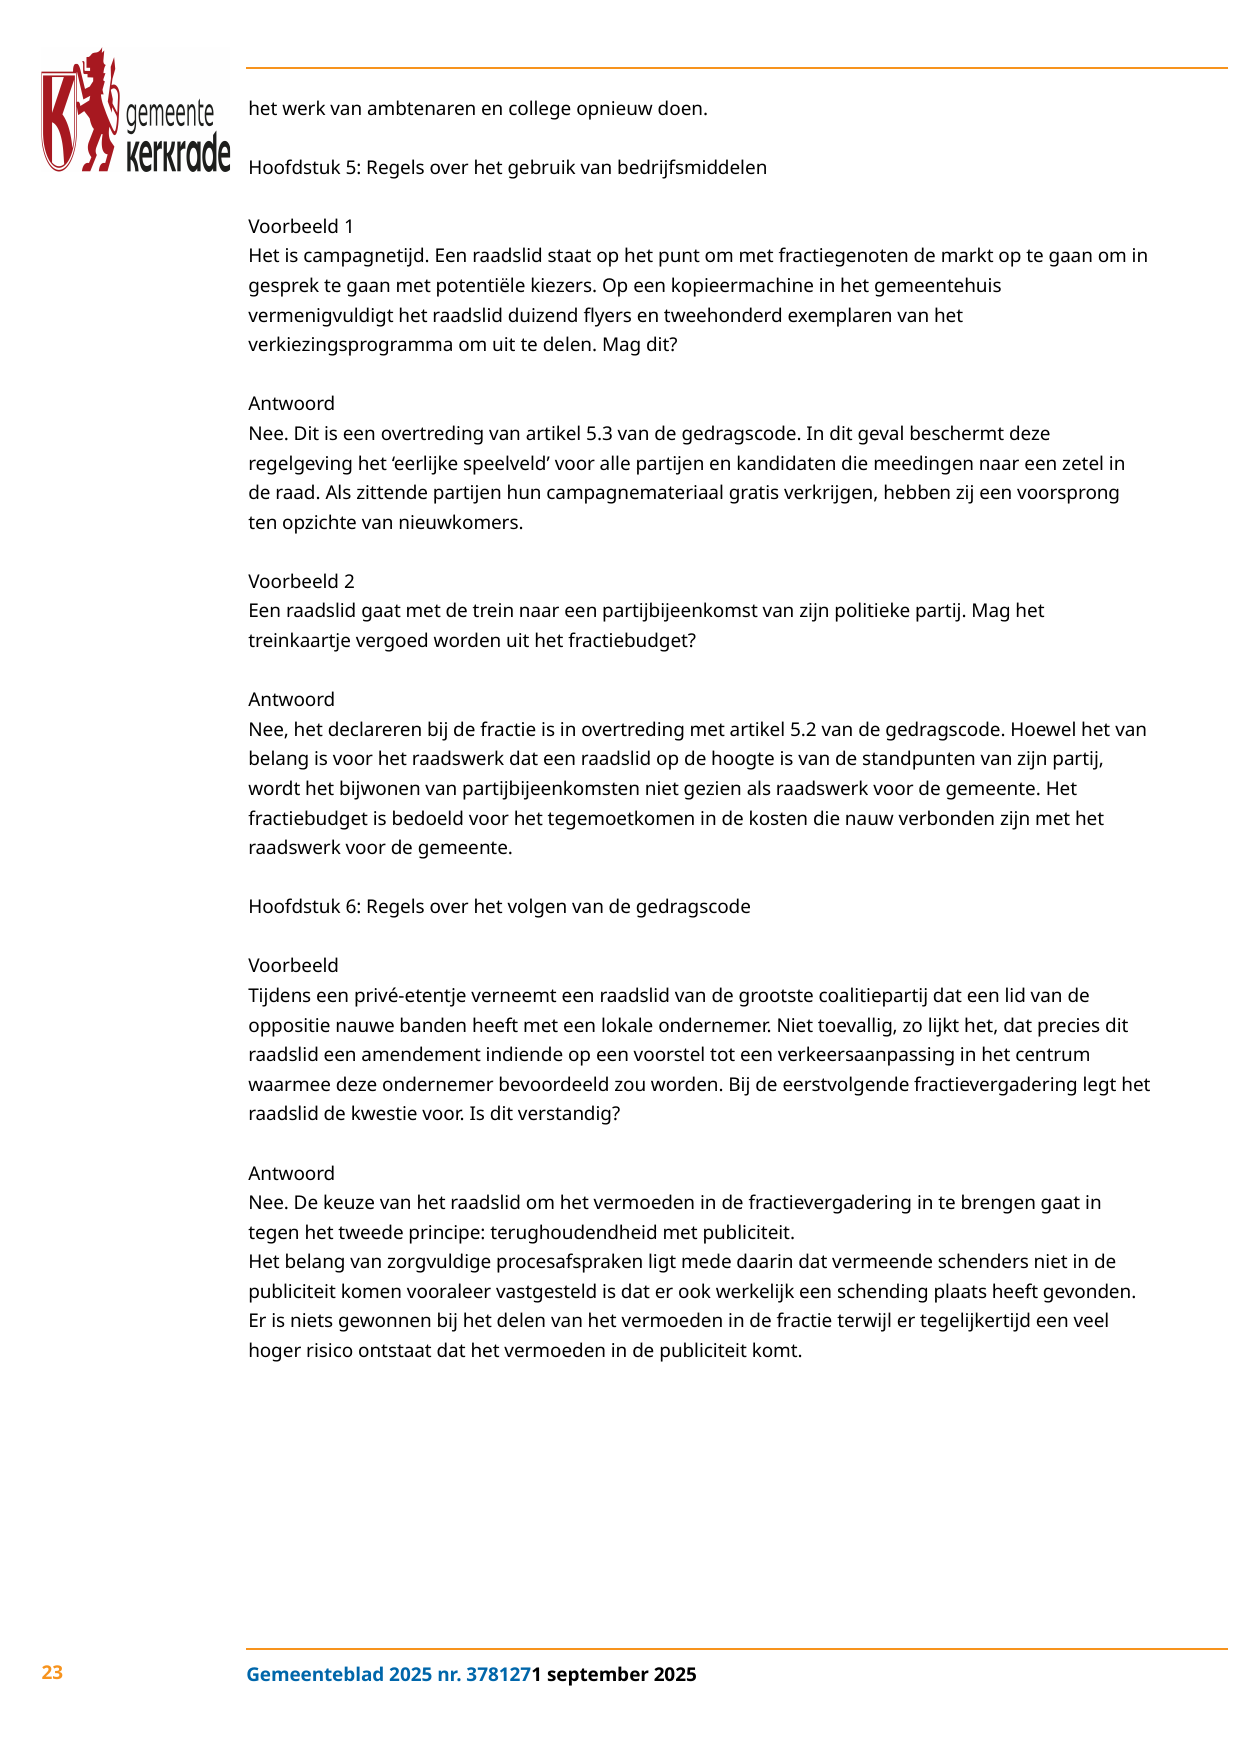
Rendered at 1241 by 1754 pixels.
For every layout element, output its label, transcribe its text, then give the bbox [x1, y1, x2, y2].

text Het is campagnetijd. Een raadslid staat op het punt om met fractiegenoten de markt op te gaan om in gesprek te gaan met potentiële kiezers. Op een kopieermachine in het gemeentehuis vermenigvuldigt het raadslid duizend flyers en tweehonderd exemplaren van het verkiezingsprogramma om uit te delen. Mag dit? [248, 243, 1152, 357]
text Het belang van zorgvuldige procesafspraken ligt mede daarin dat vermeende schenders niet in de publiciteit komen vooraleer vastgesteld is dat er ook werkelijk een schending plaats heeft gevonden. Er is niets gewonnen bij het delen van het vermoeden in de fractie terwijl er tegelijkertijd een veel hoger risico ontstaat dat het vermoeden in de publiciteit komt. [248, 1248, 1152, 1363]
text Antwoord [248, 391, 1152, 416]
text Een raadslid gaat met de trein naar een partijbijeenkomst van zijn politieke partij. Mag het treinkaartje vergoed worden uit het fractiebudget? [248, 598, 1152, 653]
text Hoofdstuk 6: Regels over het volgen van de gedragscode [248, 893, 1152, 919]
text Voorbeeld 1 [248, 213, 1152, 239]
text Voorbeeld [248, 953, 1152, 978]
text Nee. Dit is een overtreding van artikel 5.3 van de gedragscode. In dit geval beschermt deze regelgeving het ‘eerlijke speelveld’ voor alle partijen en kandidaten die meedingen naar een zetel in de raad. Als zittende partijen hun campagnemateriaal gratis verkrijgen, hebben zij een voorsprong ten opzichte van nieuwkomers. [248, 420, 1152, 535]
text Nee, het declareren bij de fractie is in overtreding met artikel 5.2 van de gedragscode. Hoewel het van belang is voor het raadswerk dat een raadslid op de hoogte is van de standpunten van zijn partij, wordt het bijwonen van partijbijeenkomsten niet gezien als raadswerk voor de gemeente. Het fractiebudget is bedoeld voor het tegemoetkomen in de kosten die nauw verbonden zijn met het raadswerk voor de gemeente. [248, 716, 1152, 860]
text Antwoord [248, 1160, 1152, 1186]
text Hoofdstuk 5: Regels over het gebruik van bedrijfsmiddelen [248, 154, 1152, 180]
text Voorbeeld 2 [248, 568, 1152, 594]
text het werk van ambtenaren en college opnieuw doen. [248, 95, 1152, 121]
text Nee. De keuze van het raadslid om het vermoeden in de fractievergadering in te brengen gaat in tegen het tweede principe: terughoudendheid met publiciteit. [248, 1189, 1152, 1245]
text Antwoord [248, 686, 1152, 712]
text Tijdens een privé-etentje verneemt een raadslid van de grootste coalitiepartij dat een lid van de oppositie nauwe banden heeft met een lokale ondernemer. Niet toevallig, zo lijkt het, dat precies dit raadslid een amendement indiende op een voorstel tot een verkeersaanpassing in het centrum waarmee deze ondernemer bevoordeeld zou worden. Bij de eerstvolgende fractievergadering legt het raadslid de kwestie voor. Is dit verstandig? [248, 982, 1152, 1126]
picture [41, 47, 231, 172]
